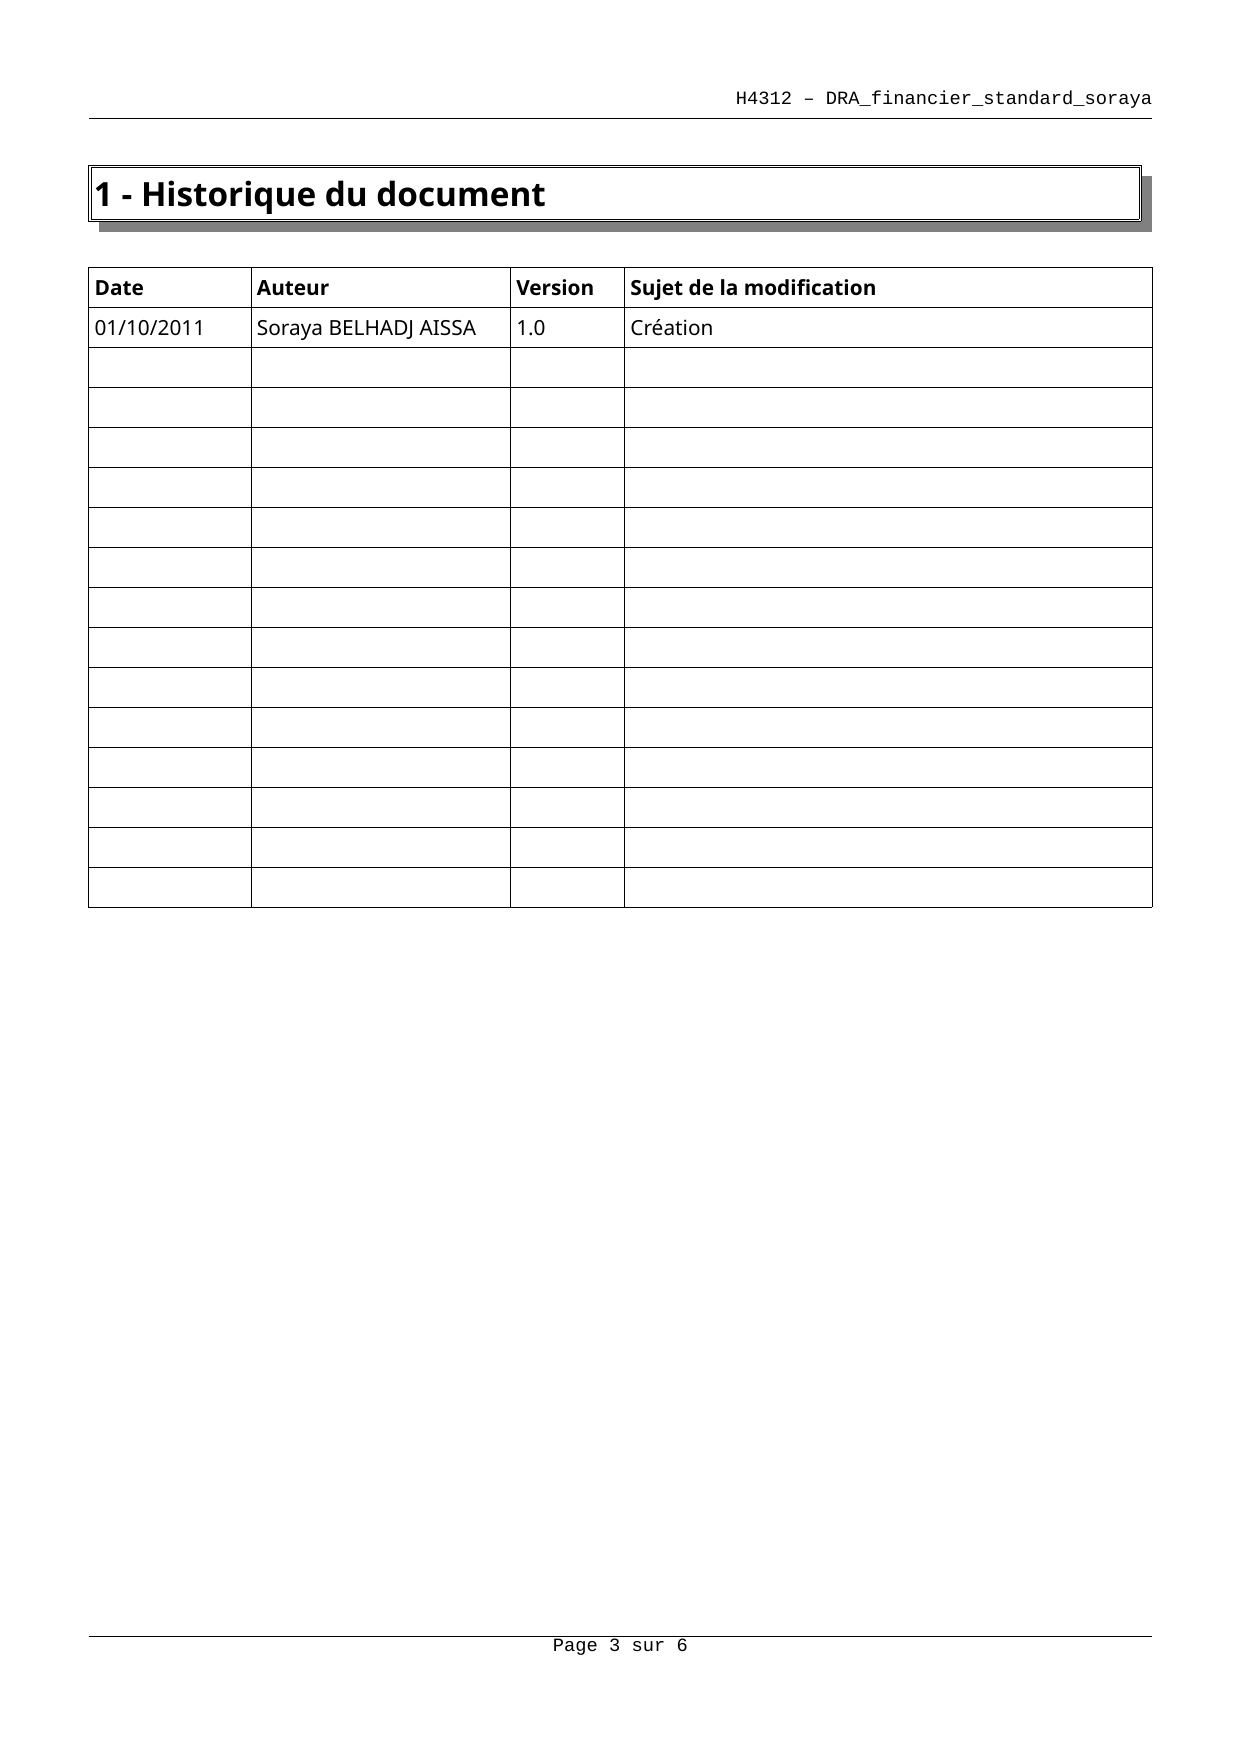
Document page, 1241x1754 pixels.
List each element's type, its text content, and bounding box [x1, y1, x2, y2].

table_cell [89, 748, 251, 787]
table_cell [252, 868, 510, 907]
table_cell Création [625, 308, 1152, 347]
table_cell [89, 388, 251, 427]
table_cell [511, 468, 624, 507]
table_cell [252, 508, 510, 547]
table_cell [511, 348, 624, 387]
table_cell [252, 588, 510, 627]
table_header Version [511, 268, 624, 307]
table_cell [252, 348, 510, 387]
table_cell [625, 548, 1152, 587]
table_cell [252, 748, 510, 787]
table_cell [625, 668, 1152, 707]
table_cell [89, 428, 251, 467]
table_cell [625, 748, 1152, 787]
table_cell [625, 868, 1152, 907]
table_header Auteur [252, 268, 510, 307]
table_cell [252, 668, 510, 707]
table_cell [625, 788, 1152, 827]
table_cell [252, 828, 510, 867]
table_cell [89, 628, 251, 667]
table_cell [252, 468, 510, 507]
table_cell [252, 548, 510, 587]
table_cell [252, 628, 510, 667]
subtitle Historique du document [89, 166, 1141, 221]
table_cell 1.0 [511, 308, 624, 347]
table_cell [252, 388, 510, 427]
table_cell [511, 428, 624, 467]
table_cell [89, 868, 251, 907]
table_cell Soraya BELHADJ AISSA [252, 308, 510, 347]
table_cell [625, 828, 1152, 867]
table_cell [625, 468, 1152, 507]
table_cell [511, 828, 624, 867]
table_cell [252, 708, 510, 747]
table_cell [511, 868, 624, 907]
table_cell [89, 508, 251, 547]
table_header Date [89, 268, 251, 307]
table_cell [511, 508, 624, 547]
table_cell [511, 708, 624, 747]
table_cell [511, 388, 624, 427]
table_cell [625, 588, 1152, 627]
table_cell [511, 548, 624, 587]
table_cell 01/10/2011 [89, 308, 251, 347]
table_cell [625, 628, 1152, 667]
table_cell [511, 748, 624, 787]
table_cell [511, 628, 624, 667]
table_cell [89, 588, 251, 627]
table_cell [625, 708, 1152, 747]
table_cell [625, 388, 1152, 427]
table_cell [89, 548, 251, 587]
table_cell [89, 348, 251, 387]
table_cell [252, 788, 510, 827]
table_cell [625, 428, 1152, 467]
table_cell [511, 668, 624, 707]
table_cell [89, 788, 251, 827]
table_cell [89, 468, 251, 507]
table_header Sujet de la modification [625, 268, 1152, 307]
table_cell [89, 828, 251, 867]
table_cell [511, 788, 624, 827]
table_cell [511, 588, 624, 627]
table_cell [252, 428, 510, 467]
table_cell [89, 708, 251, 747]
table_cell [625, 508, 1152, 547]
table_cell [89, 668, 251, 707]
table_cell [625, 348, 1152, 387]
